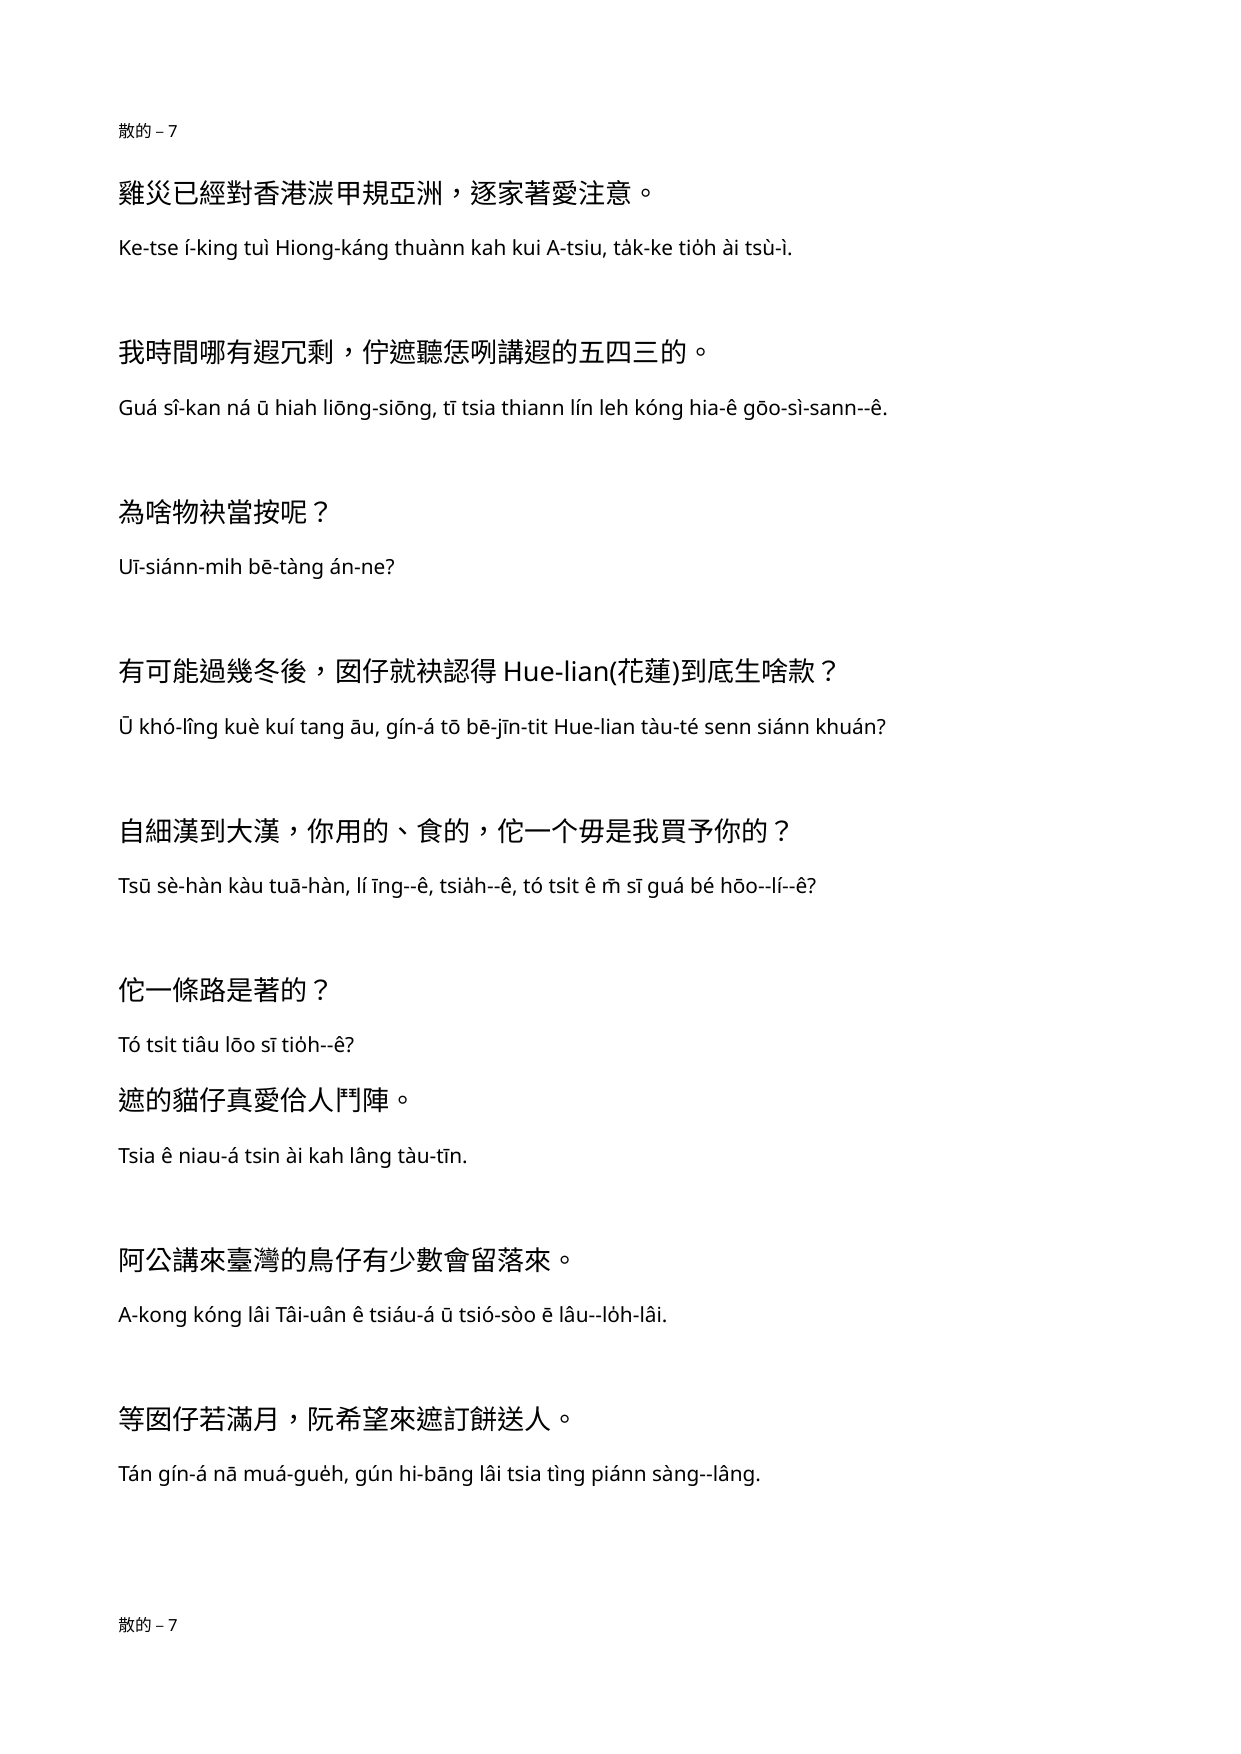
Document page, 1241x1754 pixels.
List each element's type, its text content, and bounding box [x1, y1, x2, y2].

text Ke-tse í-king tuì Hiong-káng thuànn kah kui A-tsiu, ta̍k-ke tio̍h ài tsù-ì. [118, 233, 1122, 262]
text 阿公講來臺灣的鳥仔有少數會留落來。 [118, 1238, 1122, 1278]
text Tsū sè-hàn kàu tuā-hàn, lí īng--ê, tsia̍h--ê, tó tsi̍t ê m̄ sī guá bé hōo--lí--ê? [118, 871, 1122, 899]
text Tsia ê niau-á tsin ài kah lâng tàu-tīn. [118, 1141, 1122, 1169]
text 佗一條路是著的？ [118, 969, 1122, 1008]
text 雞災已經對香港湠甲規亞洲，逐家著愛注意。 [118, 172, 1122, 211]
text 自細漢到大漢，你用的、食的，佗一个毋是我買予你的？ [118, 809, 1122, 849]
text 我時間哪有遐冗剩，佇遮聽恁咧講遐的五四三的。 [118, 331, 1122, 371]
text Tó tsi̍t tiâu lōo sī tio̍h--ê? [118, 1031, 1122, 1059]
text 為啥物袂當按呢？ [118, 491, 1122, 530]
text 等囡仔若滿月，阮希望來遮訂餅送人。 [118, 1398, 1122, 1437]
text Guá sî-kan ná ū hiah liōng-siōng, tī tsia thiann lín leh kóng hia-ê gōo-sì-sann--ê. [118, 393, 1122, 421]
text 遮的貓仔真愛佮人鬥陣。 [118, 1079, 1122, 1118]
text A-kong kóng lâi Tâi-uân ê tsiáu-á ū tsió-sòo ē lâu--lo̍h-lâi. [118, 1300, 1122, 1329]
text 有可能過幾冬後，囡仔就袂認得Hue-lian(花蓮)到底生啥款？ [118, 650, 1122, 689]
text Ū khó-lîng kuè kuí tang āu, gín-á tō bē-jīn-tit Hue-lian tàu-té senn siánn khuán? [118, 712, 1122, 740]
text Tán gín-á nā muá-gue̍h, gún hi-bāng lâi tsia tìng piánn sàng--lâng. [118, 1459, 1122, 1488]
text Uī-siánn-mi̍h bē-tàng án-ne? [118, 552, 1122, 581]
